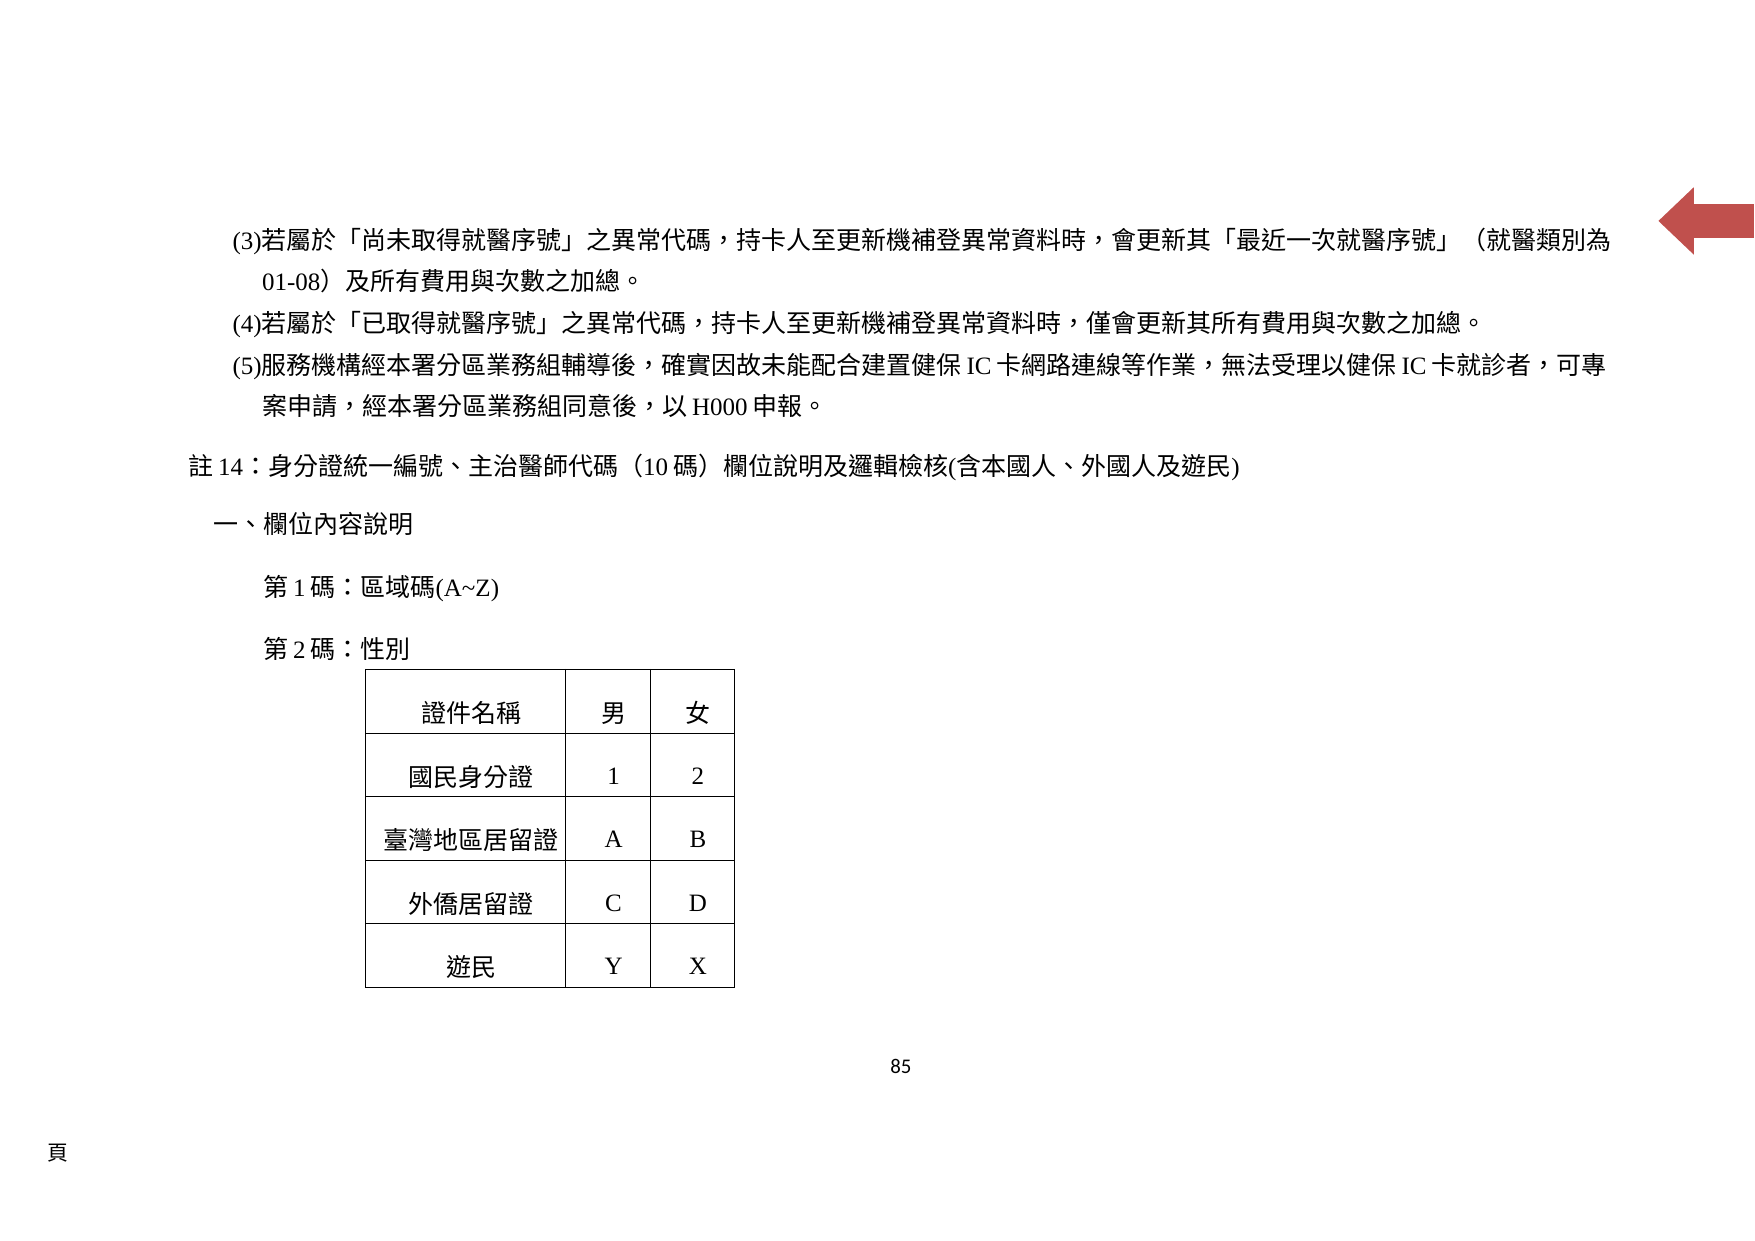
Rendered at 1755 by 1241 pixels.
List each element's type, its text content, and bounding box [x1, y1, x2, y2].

table_cell C [566, 861, 650, 923]
table_header 證件名稱 [366, 670, 565, 732]
table_cell 外僑居留證 [366, 861, 565, 923]
table_cell A [566, 797, 650, 859]
table_cell 遊民 [366, 924, 565, 987]
table_header 女 [651, 670, 734, 732]
table_header 男 [566, 670, 650, 732]
table_cell Y [566, 924, 650, 987]
table_cell 臺灣地區居留證 [366, 797, 565, 859]
table_cell 國民身分證 [366, 734, 565, 796]
table_cell D [651, 861, 734, 923]
table_cell 1 [566, 734, 650, 796]
table_cell X [651, 924, 734, 987]
table_cell B [651, 797, 734, 859]
table_cell (3)若屬於「尚未取得就醫序號」之異常代碼，持卡人至更新機補登異常資料時，會更新其「最近一次就醫序號」（就醫類別為01-08）及所有費用與次數之加總。 (4)若屬於「已取得就醫序號」之異常代碼，持卡人至更新機補登異常資料時，僅會更新其所有費用與次數之加總。 (5)服務機構經本署分區業務組輔導後，確實因故未能配合建置健保IC卡網路連線等作業，無法受理以健保IC卡就診者，可專案申請，經本署分區業務組同意後，以H000申報。 註14：身分證統一編號、主治醫師代碼（10碼）欄位說明及邏輯檢核(含本國人、外國人及遊民) 一、欄位內容說明 第1碼：區域碼(A~Z) 第2碼：性別 [177, 215, 1638, 988]
table_cell 2 [651, 734, 734, 796]
